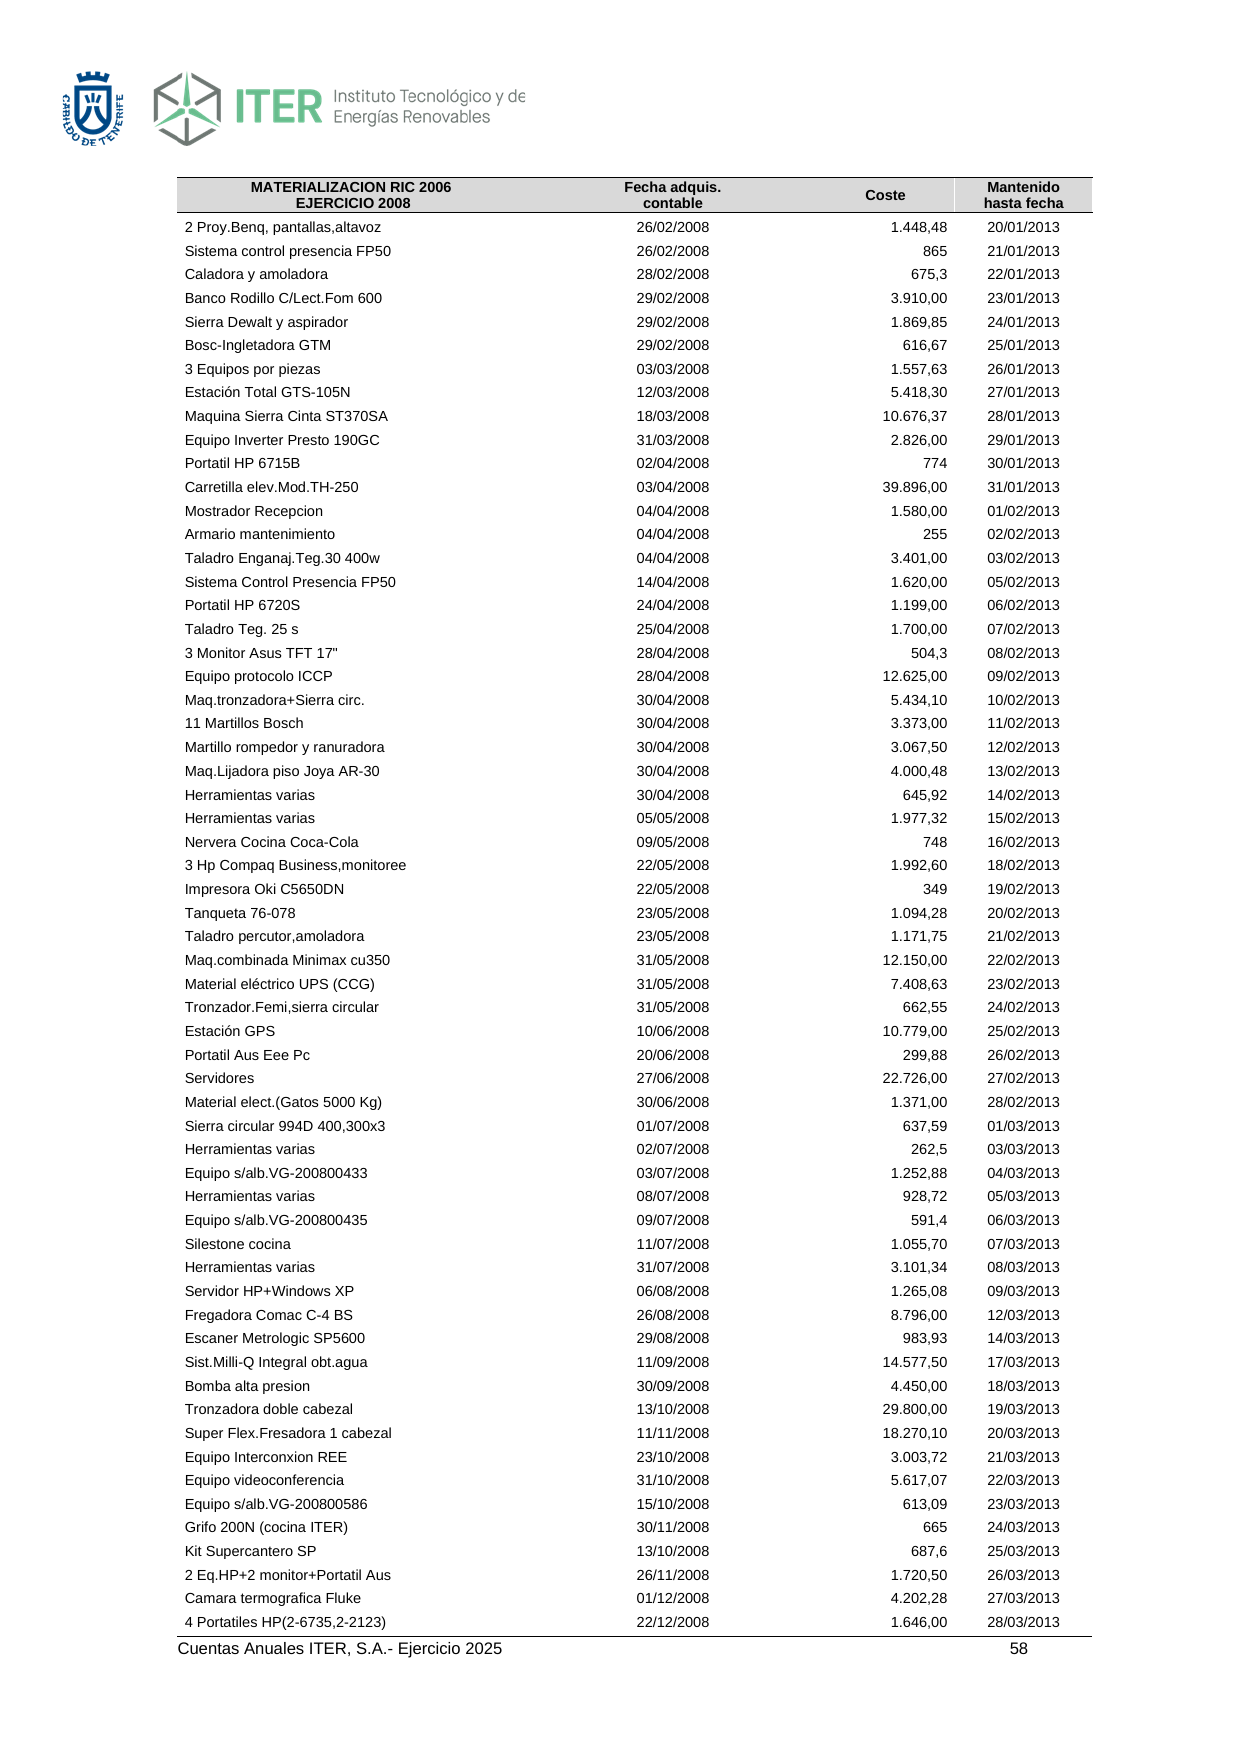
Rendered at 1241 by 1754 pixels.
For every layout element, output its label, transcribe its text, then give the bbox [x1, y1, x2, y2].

table_cell 591,4 [816, 1205, 954, 1228]
table_cell 25/03/2013 [955, 1536, 1092, 1559]
table_cell 30/04/2008 [529, 685, 816, 708]
table_cell 983,93 [816, 1323, 954, 1347]
table_cell Tronzadora doble cabezal [177, 1394, 529, 1418]
table_cell 14.577,50 [816, 1347, 954, 1370]
table_cell 31/05/2008 [529, 992, 816, 1016]
table_cell 10/02/2013 [955, 685, 1092, 708]
table_cell 13/10/2008 [529, 1536, 816, 1559]
table_cell 08/03/2013 [955, 1252, 1092, 1276]
table_cell 8.796,00 [816, 1300, 954, 1323]
table_cell 3 Hp Compaq Business,monitoree [177, 850, 529, 874]
table_cell 30/04/2008 [529, 732, 816, 756]
table_cell Maq.Lijadora piso Joya AR-30 [177, 756, 529, 779]
table_cell 06/02/2013 [955, 590, 1092, 614]
table_cell 2.826,00 [816, 425, 954, 448]
table_cell Portatil HP 6715B [177, 448, 529, 472]
table_cell 02/04/2008 [529, 448, 816, 472]
table_cell 774 [816, 448, 954, 472]
table_cell 1.720,50 [816, 1560, 954, 1583]
table_cell 05/02/2013 [955, 566, 1092, 590]
table_cell 28/02/2013 [955, 1087, 1092, 1110]
table_cell 06/03/2013 [955, 1205, 1092, 1228]
table_cell Servidor HP+Windows XP [177, 1276, 529, 1299]
table_cell 03/02/2013 [955, 543, 1092, 566]
table_cell 31/05/2008 [529, 945, 816, 968]
table_cell 928,72 [816, 1181, 954, 1205]
table_cell Material eléctrico UPS (CCG) [177, 969, 529, 992]
table_cell 23/02/2013 [955, 969, 1092, 992]
table_cell 24/01/2013 [955, 306, 1092, 330]
table_cell Maq.tronzadora+Sierra circ. [177, 685, 529, 708]
table_cell 09/07/2008 [529, 1205, 816, 1228]
table_cell 31/07/2008 [529, 1252, 816, 1276]
table_cell 665 [816, 1512, 954, 1536]
table_cell 01/12/2008 [529, 1583, 816, 1607]
table_cell 23/10/2008 [529, 1441, 816, 1465]
table_cell Maq.combinada Minimax cu350 [177, 945, 529, 968]
table_cell 04/04/2008 [529, 543, 816, 566]
table_cell 5.418,30 [816, 377, 954, 401]
table_cell 22/05/2008 [529, 874, 816, 897]
table_cell 01/03/2013 [955, 1110, 1092, 1134]
table_cell 2 Eq.HP+2 monitor+Portatil Aus [177, 1560, 529, 1583]
table_cell 4.202,28 [816, 1583, 954, 1607]
table_cell 28/02/2008 [529, 259, 816, 283]
table_cell Mostrador Recepcion [177, 496, 529, 519]
table_cell Herramientas varias [177, 803, 529, 827]
table_cell 255 [816, 519, 954, 543]
table_cell 25/02/2013 [955, 1016, 1092, 1039]
table_cell 29/02/2008 [529, 330, 816, 354]
table_cell 30/04/2008 [529, 708, 816, 732]
table_cell 23/05/2008 [529, 898, 816, 921]
table_cell Banco Rodillo C/Lect.Fom 600 [177, 283, 529, 306]
table_cell Servidores [177, 1063, 529, 1087]
table_cell 31/10/2008 [529, 1465, 816, 1489]
table_cell 04/03/2013 [955, 1158, 1092, 1181]
table_cell 1.700,00 [816, 614, 954, 637]
table_cell Sierra circular 994D 400,300x3 [177, 1110, 529, 1134]
table_cell 30/04/2008 [529, 756, 816, 779]
table_cell 14/04/2008 [529, 566, 816, 590]
table_cell 27/02/2013 [955, 1063, 1092, 1087]
table_cell 1.977,32 [816, 803, 954, 827]
table_cell 10/06/2008 [529, 1016, 816, 1039]
table_cell 29/02/2008 [529, 283, 816, 306]
table_cell 26/01/2013 [955, 354, 1092, 377]
table_cell 30/01/2013 [955, 448, 1092, 472]
table_cell 09/03/2013 [955, 1276, 1092, 1299]
table_cell 02/07/2008 [529, 1134, 816, 1158]
table_cell 30/06/2008 [529, 1087, 816, 1110]
table_cell 08/02/2013 [955, 638, 1092, 661]
table_cell 616,67 [816, 330, 954, 354]
table_cell 12/02/2013 [955, 732, 1092, 756]
table_cell 1.557,63 [816, 354, 954, 377]
table_cell Taladro percutor,amoladora [177, 921, 529, 945]
table_cell 09/02/2013 [955, 661, 1092, 685]
table_cell 29/01/2013 [955, 425, 1092, 448]
table_cell 22/05/2008 [529, 850, 816, 874]
table_cell Sistema Control Presencia FP50 [177, 566, 529, 590]
table_cell Equipo Interconxion REE [177, 1441, 529, 1465]
table_cell 25/04/2008 [529, 614, 816, 637]
table_cell 27/01/2013 [955, 377, 1092, 401]
table_cell 2 Proy.Benq, pantallas,altavoz [177, 213, 529, 235]
table_cell 3.910,00 [816, 283, 954, 306]
table_cell 22/03/2013 [955, 1465, 1092, 1489]
table_cell Bomba alta presion [177, 1370, 529, 1394]
table_cell 1.371,00 [816, 1087, 954, 1110]
table_cell Sierra Dewalt y aspirador [177, 306, 529, 330]
table_cell 19/03/2013 [955, 1394, 1092, 1418]
table_cell 3.067,50 [816, 732, 954, 756]
table_cell 1.448,48 [816, 213, 954, 235]
table_cell Impresora Oki C5650DN [177, 874, 529, 897]
table_cell Equipo s/alb.VG-200800435 [177, 1205, 529, 1228]
table_cell 15/10/2008 [529, 1489, 816, 1512]
table_cell 4 Portatiles HP(2-6735,2-2123) [177, 1607, 529, 1631]
table_cell 29/02/2008 [529, 306, 816, 330]
table_cell 30/04/2008 [529, 779, 816, 803]
table_cell 28/04/2008 [529, 638, 816, 661]
table_cell 28/03/2013 [955, 1607, 1092, 1631]
table_cell Portatil HP 6720S [177, 590, 529, 614]
table_cell 31/03/2008 [529, 425, 816, 448]
table_cell 12/03/2013 [955, 1300, 1092, 1323]
table_cell 20/06/2008 [529, 1039, 816, 1063]
table_cell 10.676,37 [816, 401, 954, 424]
table_cell 01/02/2013 [955, 496, 1092, 519]
table_cell Herramientas varias [177, 1181, 529, 1205]
table_cell Estación Total GTS-105N [177, 377, 529, 401]
table_cell 18.270,10 [816, 1418, 954, 1441]
table_cell 07/03/2013 [955, 1229, 1092, 1252]
table_cell 31/01/2013 [955, 472, 1092, 496]
table_cell 504,3 [816, 638, 954, 661]
table_cell 26/11/2008 [529, 1560, 816, 1583]
table_cell 02/02/2013 [955, 519, 1092, 543]
table_cell 39.896,00 [816, 472, 954, 496]
table_cell 1.252,88 [816, 1158, 954, 1181]
table_cell 18/02/2013 [955, 850, 1092, 874]
table_cell 13/02/2013 [955, 756, 1092, 779]
table_cell 23/03/2013 [955, 1489, 1092, 1512]
table_cell 25/01/2013 [955, 330, 1092, 354]
table_cell Escaner Metrologic SP5600 [177, 1323, 529, 1347]
table_cell Herramientas varias [177, 1134, 529, 1158]
table_cell Grifo 200N (cocina ITER) [177, 1512, 529, 1536]
table_cell 349 [816, 874, 954, 897]
table_cell 29.800,00 [816, 1394, 954, 1418]
table_cell 14/02/2013 [955, 779, 1092, 803]
table_cell Camara termografica Fluke [177, 1583, 529, 1607]
table_cell Sist.Milli-Q Integral obt.agua [177, 1347, 529, 1370]
table_cell Caladora y amoladora [177, 259, 529, 283]
table_header MATERIALIZACION RIC 2006 EJERCICIO 2008 [177, 178, 529, 212]
table_cell 06/08/2008 [529, 1276, 816, 1299]
table_cell 12/03/2008 [529, 377, 816, 401]
table_cell 05/03/2013 [955, 1181, 1092, 1205]
table_cell 27/03/2013 [955, 1583, 1092, 1607]
table_cell 687,6 [816, 1536, 954, 1559]
table_cell Super Flex.Fresadora 1 cabezal [177, 1418, 529, 1441]
table_cell 865 [816, 235, 954, 259]
table_cell 20/02/2013 [955, 898, 1092, 921]
table_cell 18/03/2008 [529, 401, 816, 424]
table_cell 3.373,00 [816, 708, 954, 732]
table_cell 19/02/2013 [955, 874, 1092, 897]
table_cell 748 [816, 827, 954, 850]
table_cell Herramientas varias [177, 779, 529, 803]
table_cell 24/03/2013 [955, 1512, 1092, 1536]
table_cell Herramientas varias [177, 1252, 529, 1276]
table_cell 27/06/2008 [529, 1063, 816, 1087]
table_cell 1.265,08 [816, 1276, 954, 1299]
table_cell 1.171,75 [816, 921, 954, 945]
table_cell 11/09/2008 [529, 1347, 816, 1370]
table_cell 26/08/2008 [529, 1300, 816, 1323]
table_cell Equipo Inverter Presto 190GC [177, 425, 529, 448]
table_cell 26/02/2008 [529, 235, 816, 259]
table_cell 20/01/2013 [955, 213, 1092, 235]
table_cell 30/11/2008 [529, 1512, 816, 1536]
table_cell Taladro Enganaj.Teg.30 400w [177, 543, 529, 566]
table_cell 16/02/2013 [955, 827, 1092, 850]
table_cell 08/07/2008 [529, 1181, 816, 1205]
table_header Mantenido hasta fecha [955, 178, 1092, 212]
table_cell 1.992,60 [816, 850, 954, 874]
table_cell Equipo videoconferencia [177, 1465, 529, 1489]
table_cell 11/02/2013 [955, 708, 1092, 732]
table_cell 22.726,00 [816, 1063, 954, 1087]
table_cell 09/05/2008 [529, 827, 816, 850]
table_cell 1.055,70 [816, 1229, 954, 1252]
table_cell 03/03/2013 [955, 1134, 1092, 1158]
table_cell 30/09/2008 [529, 1370, 816, 1394]
table_cell 3 Monitor Asus TFT 17" [177, 638, 529, 661]
table_cell 28/04/2008 [529, 661, 816, 685]
table_cell 01/07/2008 [529, 1110, 816, 1134]
table_cell 13/10/2008 [529, 1394, 816, 1418]
table_cell Nervera Cocina Coca-Cola [177, 827, 529, 850]
table_cell 17/03/2013 [955, 1347, 1092, 1370]
table_cell 03/04/2008 [529, 472, 816, 496]
table_cell 1.094,28 [816, 898, 954, 921]
table_cell 21/01/2013 [955, 235, 1092, 259]
table_cell 3 Equipos por piezas [177, 354, 529, 377]
table_header Coste [816, 178, 954, 212]
table_cell 637,59 [816, 1110, 954, 1134]
table_cell 11 Martillos Bosch [177, 708, 529, 732]
table_cell 03/03/2008 [529, 354, 816, 377]
table_cell 1.580,00 [816, 496, 954, 519]
table_cell 11/11/2008 [529, 1418, 816, 1441]
table_cell 3.401,00 [816, 543, 954, 566]
table_cell Carretilla elev.Mod.TH-250 [177, 472, 529, 496]
table_cell 5.617,07 [816, 1465, 954, 1489]
table_cell 662,55 [816, 992, 954, 1016]
table_cell 1.869,85 [816, 306, 954, 330]
table_cell 24/04/2008 [529, 590, 816, 614]
table_cell 04/04/2008 [529, 496, 816, 519]
table_cell 22/01/2013 [955, 259, 1092, 283]
table_cell Silestone cocina [177, 1229, 529, 1252]
table_cell 20/03/2013 [955, 1418, 1092, 1441]
table_cell 28/01/2013 [955, 401, 1092, 424]
table_cell 29/08/2008 [529, 1323, 816, 1347]
table_cell 05/05/2008 [529, 803, 816, 827]
table_cell Taladro Teg. 25 s [177, 614, 529, 637]
table_cell Martillo rompedor y ranuradora [177, 732, 529, 756]
table_cell 21/03/2013 [955, 1441, 1092, 1465]
table_cell Equipo protocolo ICCP [177, 661, 529, 685]
table_cell Tronzador.Femi,sierra circular [177, 992, 529, 1016]
table_cell 07/02/2013 [955, 614, 1092, 637]
table_cell 26/02/2008 [529, 213, 816, 235]
table_cell 1.199,00 [816, 590, 954, 614]
table_cell 21/02/2013 [955, 921, 1092, 945]
table_cell 7.408,63 [816, 969, 954, 992]
table_cell 24/02/2013 [955, 992, 1092, 1016]
table_cell 5.434,10 [816, 685, 954, 708]
table_cell 26/02/2013 [955, 1039, 1092, 1063]
table_cell 18/03/2013 [955, 1370, 1092, 1394]
table_cell 262,5 [816, 1134, 954, 1158]
table_cell 23/01/2013 [955, 283, 1092, 306]
table_cell 11/07/2008 [529, 1229, 816, 1252]
table_cell Kit Supercantero SP [177, 1536, 529, 1559]
table_cell 22/12/2008 [529, 1607, 816, 1631]
table_cell 1.620,00 [816, 566, 954, 590]
table_cell 675,3 [816, 259, 954, 283]
table_cell 15/02/2013 [955, 803, 1092, 827]
table_cell 10.779,00 [816, 1016, 954, 1039]
table_cell 22/02/2013 [955, 945, 1092, 968]
table_cell Estación GPS [177, 1016, 529, 1039]
table_cell Maquina Sierra Cinta ST370SA [177, 401, 529, 424]
table_cell Sistema control presencia FP50 [177, 235, 529, 259]
table_header Fecha adquis. contable [529, 178, 816, 212]
table_cell 4.000,48 [816, 756, 954, 779]
table_cell 3.003,72 [816, 1441, 954, 1465]
table_cell 14/03/2013 [955, 1323, 1092, 1347]
table_cell 4.450,00 [816, 1370, 954, 1394]
table_cell Equipo s/alb.VG-200800586 [177, 1489, 529, 1512]
table_cell 31/05/2008 [529, 969, 816, 992]
table_cell 1.646,00 [816, 1607, 954, 1631]
table_cell Equipo s/alb.VG-200800433 [177, 1158, 529, 1181]
table_cell 645,92 [816, 779, 954, 803]
table_cell Bosc-Ingletadora GTM [177, 330, 529, 354]
table_cell Fregadora Comac C-4 BS [177, 1300, 529, 1323]
table_cell Portatil Aus Eee Pc [177, 1039, 529, 1063]
table_cell 26/03/2013 [955, 1560, 1092, 1583]
table_cell 12.150,00 [816, 945, 954, 968]
table_cell Armario mantenimiento [177, 519, 529, 543]
table_cell 12.625,00 [816, 661, 954, 685]
table_cell 299,88 [816, 1039, 954, 1063]
table_cell 03/07/2008 [529, 1158, 816, 1181]
table_cell 04/04/2008 [529, 519, 816, 543]
table_cell Tanqueta 76-078 [177, 898, 529, 921]
table_cell 3.101,34 [816, 1252, 954, 1276]
table_cell Material elect.(Gatos 5000 Kg) [177, 1087, 529, 1110]
table_cell 23/05/2008 [529, 921, 816, 945]
table_cell 613,09 [816, 1489, 954, 1512]
